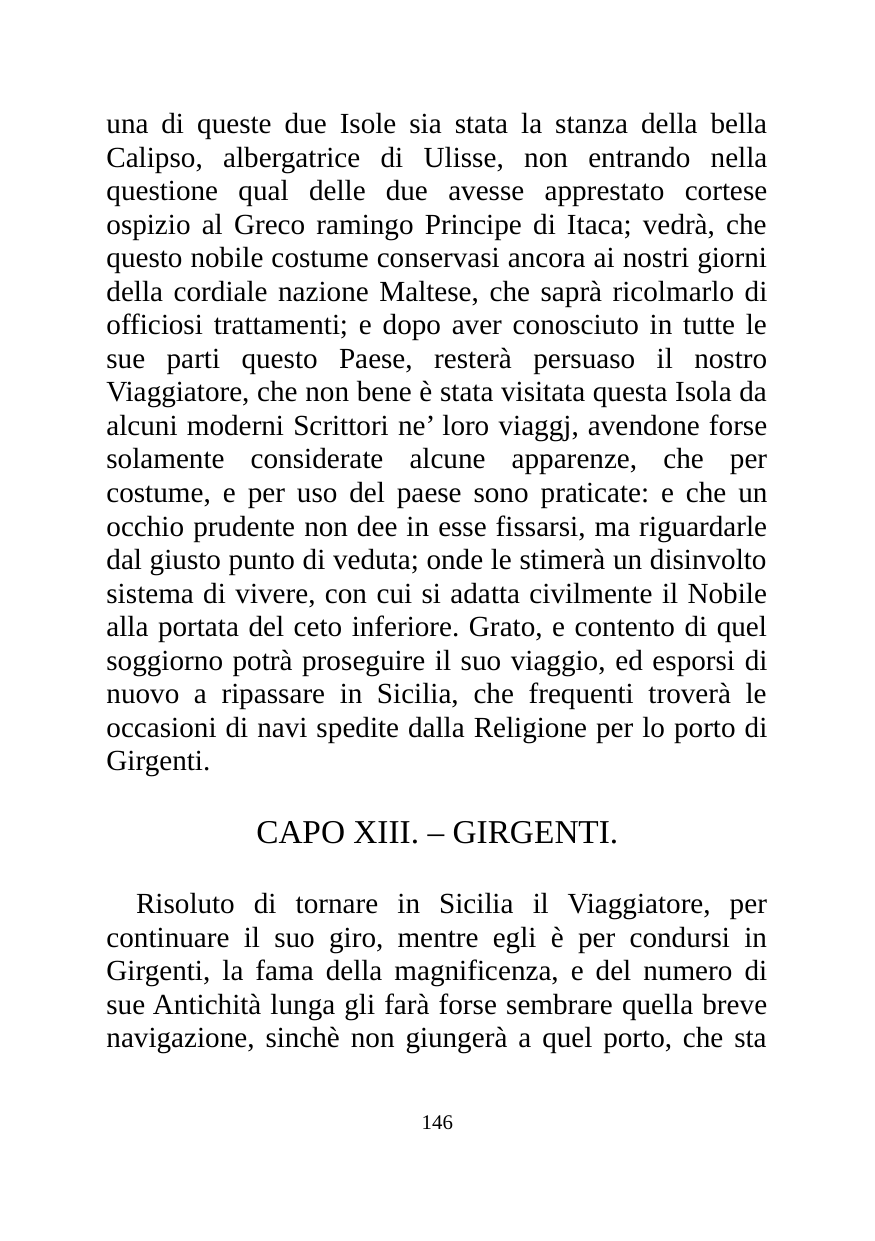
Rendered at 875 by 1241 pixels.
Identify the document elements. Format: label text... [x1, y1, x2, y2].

text Risoluto di tornare in Sicilia il Viaggiatore, per continuare il suo giro, mentre egli è per condursi in Girgenti, la fama della magnificenza, e del numero di sue Antichità lunga gli farà forse sembrare quella breve navigazione, sinchè non giungerà a quel porto, che sta [106, 886, 768, 1054]
text una di queste due Isole sia stata la stanza della bella Calipso, albergatrice di Ulisse, non entrando nella questione qual delle due avesse apprestato cortese ospizio al Greco ramingo Principe di Itaca; vedrà, che questo nobile costume conservasi ancora ai nostri giorni della cordiale nazione Maltese, che saprà ricolmarlo di officiosi trattamenti; e dopo aver conosciuto in tutte le sue parti questo Paese, resterà persuaso il nostro Viaggiatore, che non bene è stata visitata questa Isola da alcuni moderni Scrittori ne’ loro viaggj, avendone forse solamente considerate alcune apparenze, che per costume, e per uso del paese sono praticate: e che un occhio prudente non dee in esse fissarsi, ma riguardarle dal giusto punto di veduta; onde le stimerà un disinvolto sistema di vivere, con cui si adatta civilmente il Nobile alla portata del ceto inferiore. Grato, e contento di quel soggiorno potrà proseguire il suo viaggio, ed esporsi di nuovo a ripassare in Sicilia, che frequenti troverà le occasioni di navi spedite dalla Religione per lo porto di Girgenti. [106, 106, 768, 777]
subtitle CAPO XIII. – GIRGENTI. [106, 812, 768, 851]
